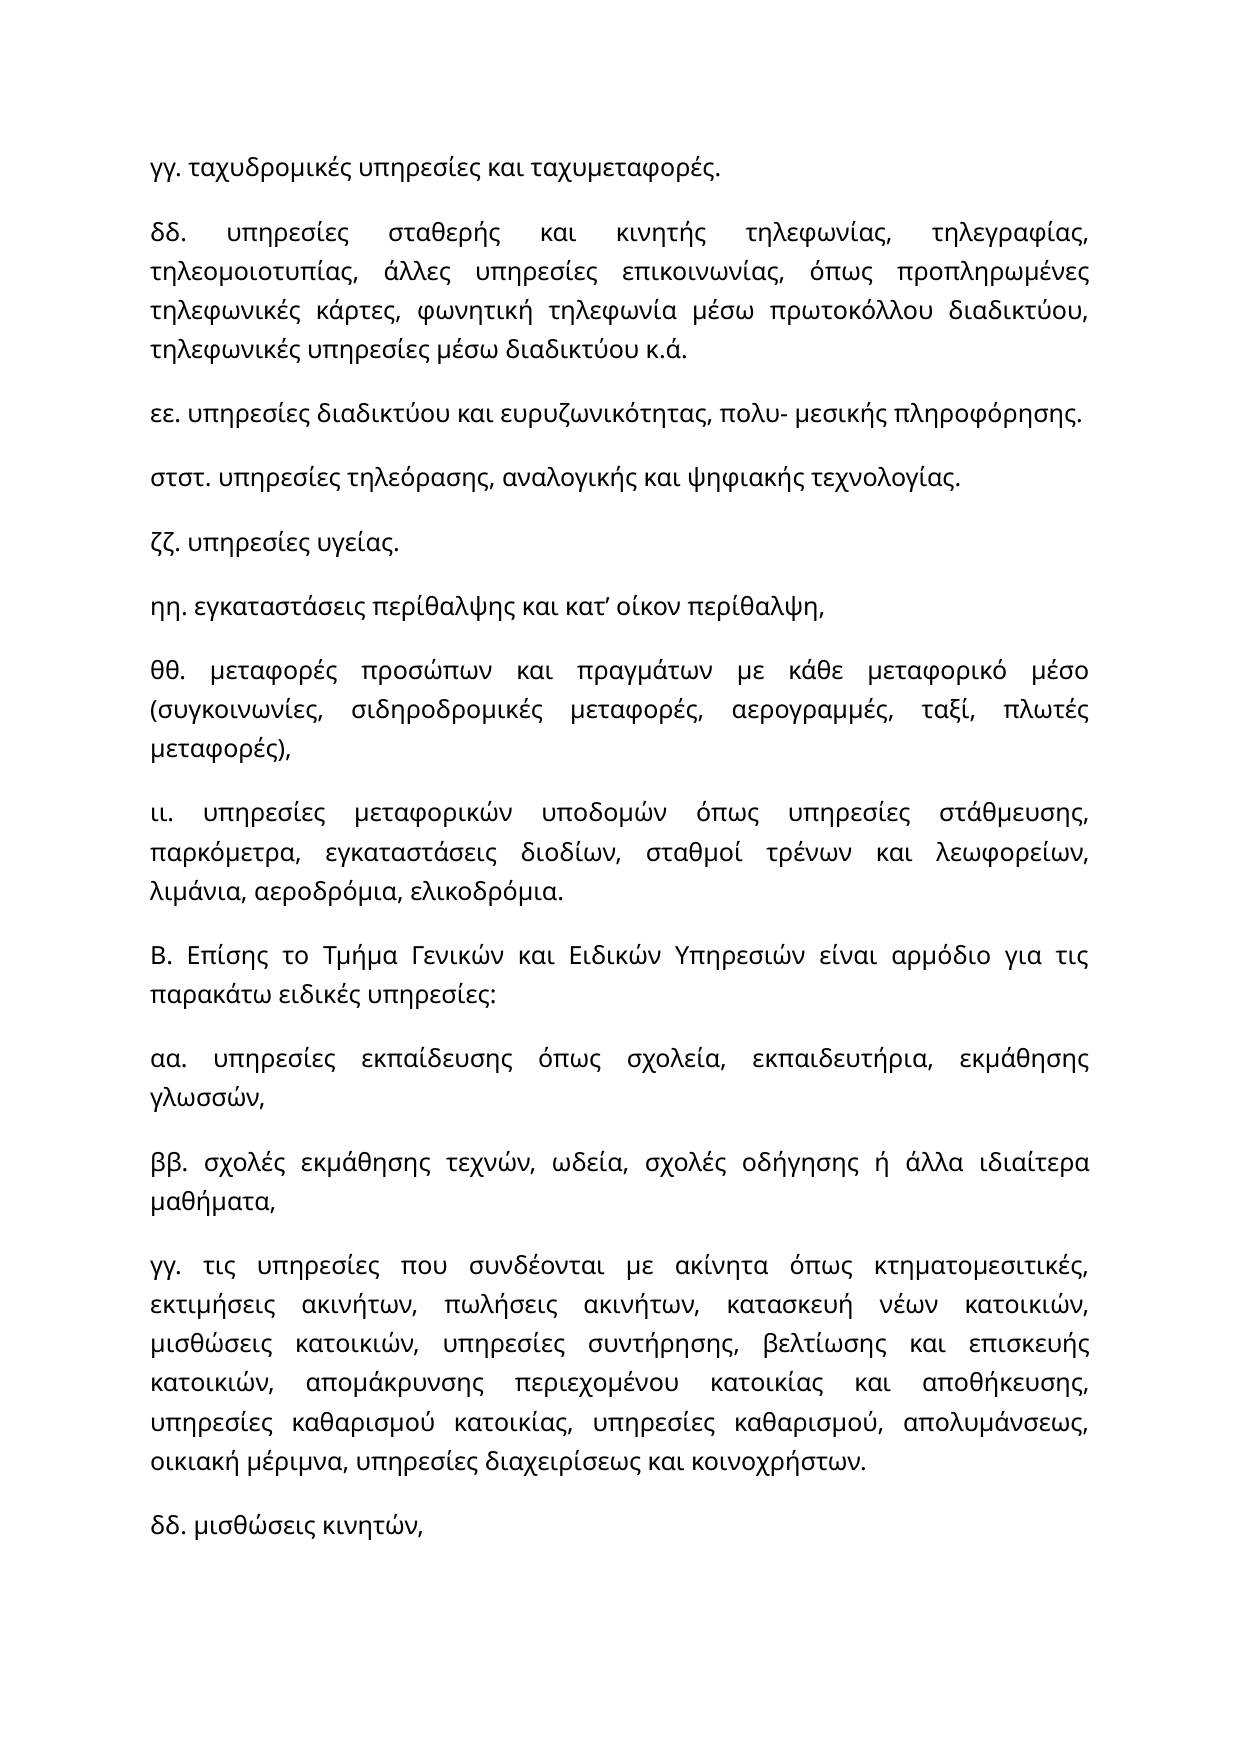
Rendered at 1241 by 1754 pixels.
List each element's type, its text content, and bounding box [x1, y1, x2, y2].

text ζζ. υπηρεσίες υγείας. [150, 524, 1090, 558]
text στστ. υπηρεσίες τηλεόρασης, αναλογικής και ψηφιακής τεχνολογίας. [150, 460, 1090, 494]
text αα. υπηρεσίες εκπαίδευσης όπως σχολεία, εκπαιδευτήρια, εκμάθησης γλωσσών, [150, 1041, 1090, 1114]
text ββ. σχολές εκμάθησης τεχνών, ωδεία, σχολές οδήγησης ή άλλα ιδιαίτερα μαθήματα, [150, 1144, 1090, 1217]
text θθ. μεταφορές προσώπων και πραγμάτων με κάθε μεταφορικό μέσο (συγκοινωνίες, σιδηροδρομικές μεταφορές, αερογραμμές, ταξί, πλωτές μεταφορές), [150, 652, 1090, 765]
text γγ. τις υπηρεσίες που συνδέονται με ακίνητα όπως κτηματομεσιτικές, εκτιμήσεις ακινήτων, πωλήσεις ακινήτων, κατασκευή νέων κατοικιών, μισθώσεις κατοικιών, υπηρεσίες συντήρησης, βελτίωσης και επισκευής κατοικιών, απομάκρυνσης περιεχομένου κατοικίας και αποθήκευσης, υπηρεσίες καθαρισμού κατοικίας, υπηρεσίες καθαρισμού, απολυμάνσεως, οικιακή μέριμνα, υπηρεσίες διαχειρίσεως και κοινοχρήστων. [150, 1247, 1090, 1477]
text εε. υπηρεσίες διαδικτύου και ευρυζωνικότητας, πολυ- μεσικής πληροφόρησης. [150, 396, 1090, 430]
text δδ. υπηρεσίες σταθερής και κινητής τηλεφωνίας, τηλεγραφίας, τηλεομοιοτυπίας, άλλες υπηρεσίες επικοινωνίας, όπως προπληρωμένες τηλεφωνικές κάρτες, φωνητική τηλεφωνία μέσω πρωτοκόλλου διαδικτύου, τηλεφωνικές υπηρεσίες μέσω διαδικτύου κ.ά. [150, 214, 1090, 366]
text ιι. υπηρεσίες μεταφορικών υποδομών όπως υπηρεσίες στάθμευσης, παρκόμετρα, εγκαταστάσεις διοδίων, σταθμοί τρένων και λεωφορείων, λιμάνια, αεροδρόμια, ελικοδρόμια. [150, 795, 1090, 907]
text ηη. εγκαταστάσεις περίθαλψης και κατ’ οίκον περίθαλψη, [150, 588, 1090, 622]
text Β. Επίσης το Τμήμα Γενικών και Ειδικών Υπηρεσιών είναι αρμόδιο για τις παρακάτω ειδικές υπηρεσίες: [150, 937, 1090, 1011]
text δδ. μισθώσεις κινητών, [150, 1507, 1090, 1542]
text γγ. ταχυδρομικές υπηρεσίες και ταχυμεταφορές. [150, 150, 1090, 184]
